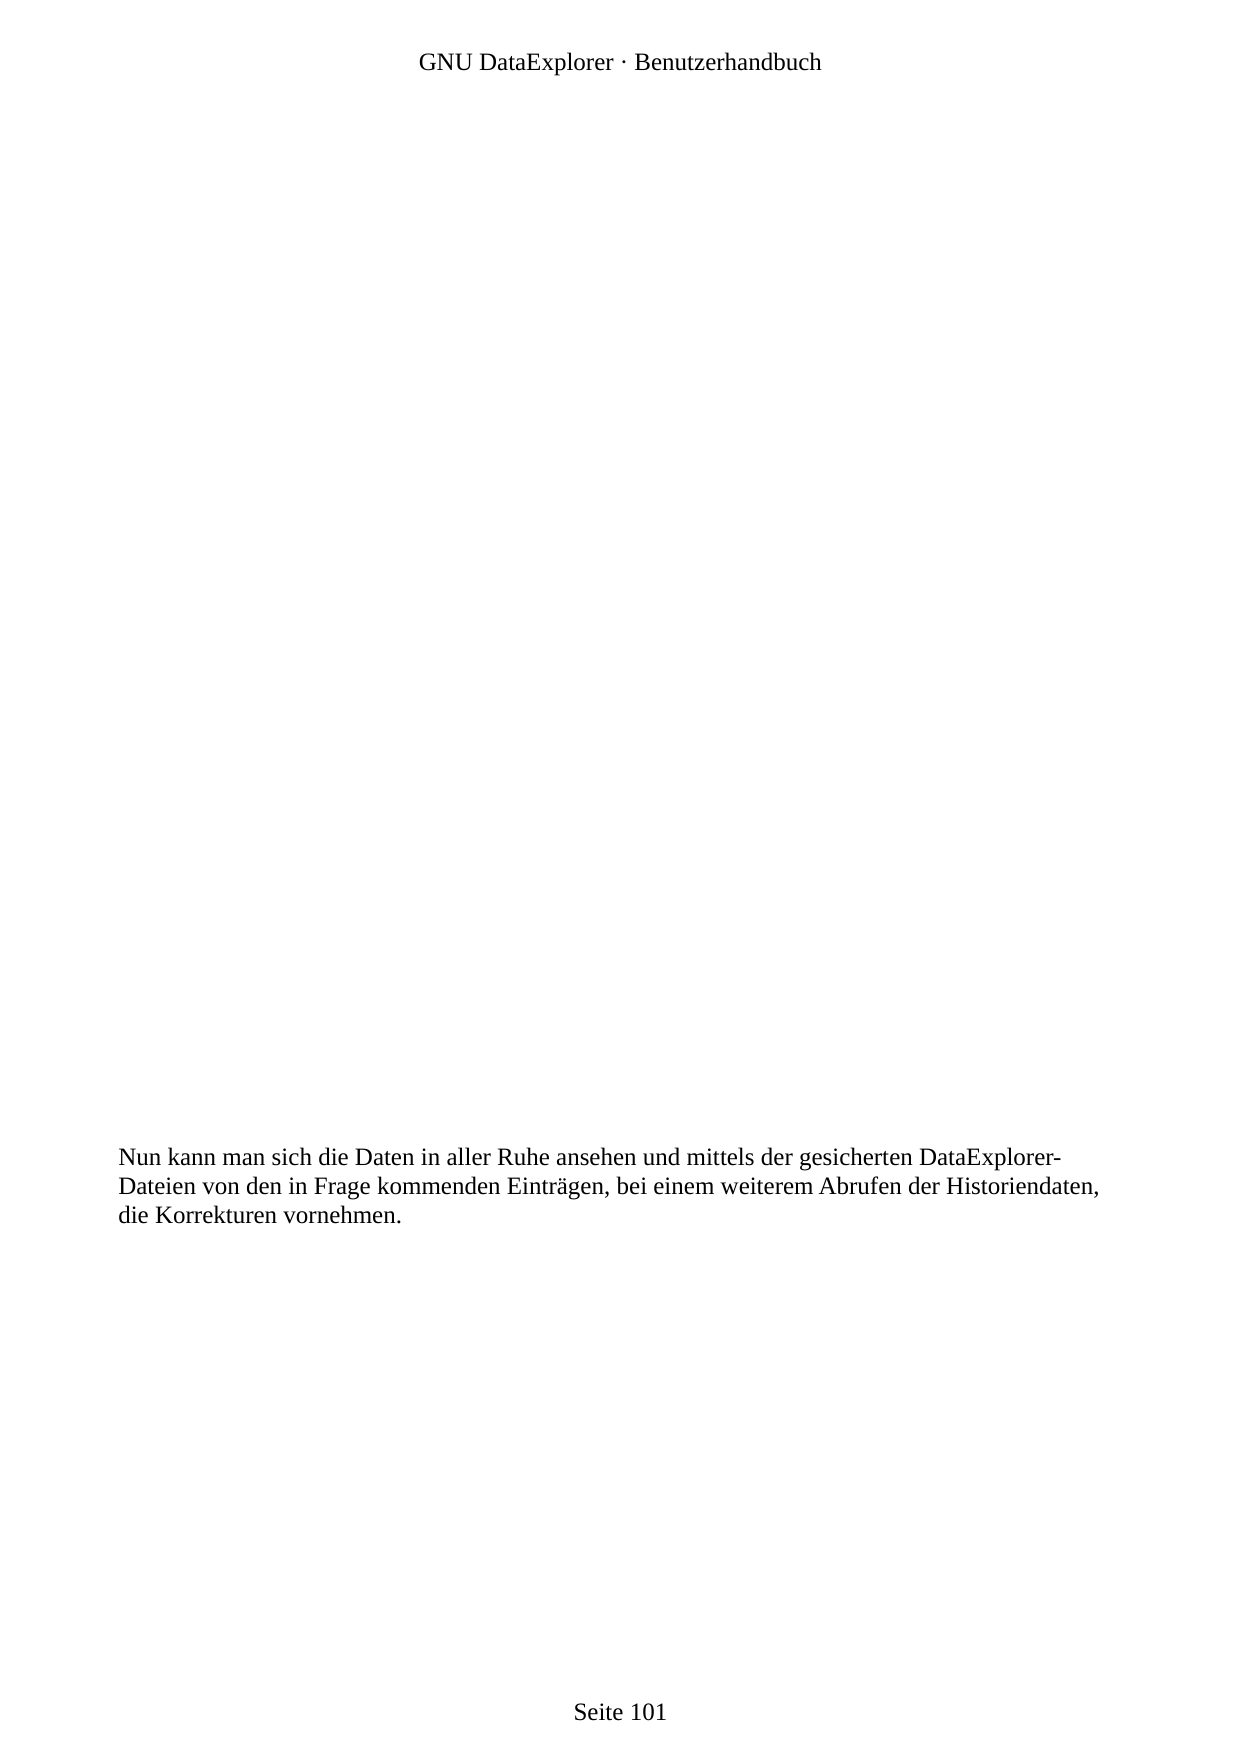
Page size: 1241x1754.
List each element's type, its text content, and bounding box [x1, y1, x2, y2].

text Nun kann man sich die Daten in aller Ruhe ansehen und mittels der gesicherten DataExplorer-Dateien von den in Frage kommenden Einträgen, bei einem weiterem Abrufen der Historiendaten, die Korrekturen vornehmen. [118, 1142, 1122, 1228]
